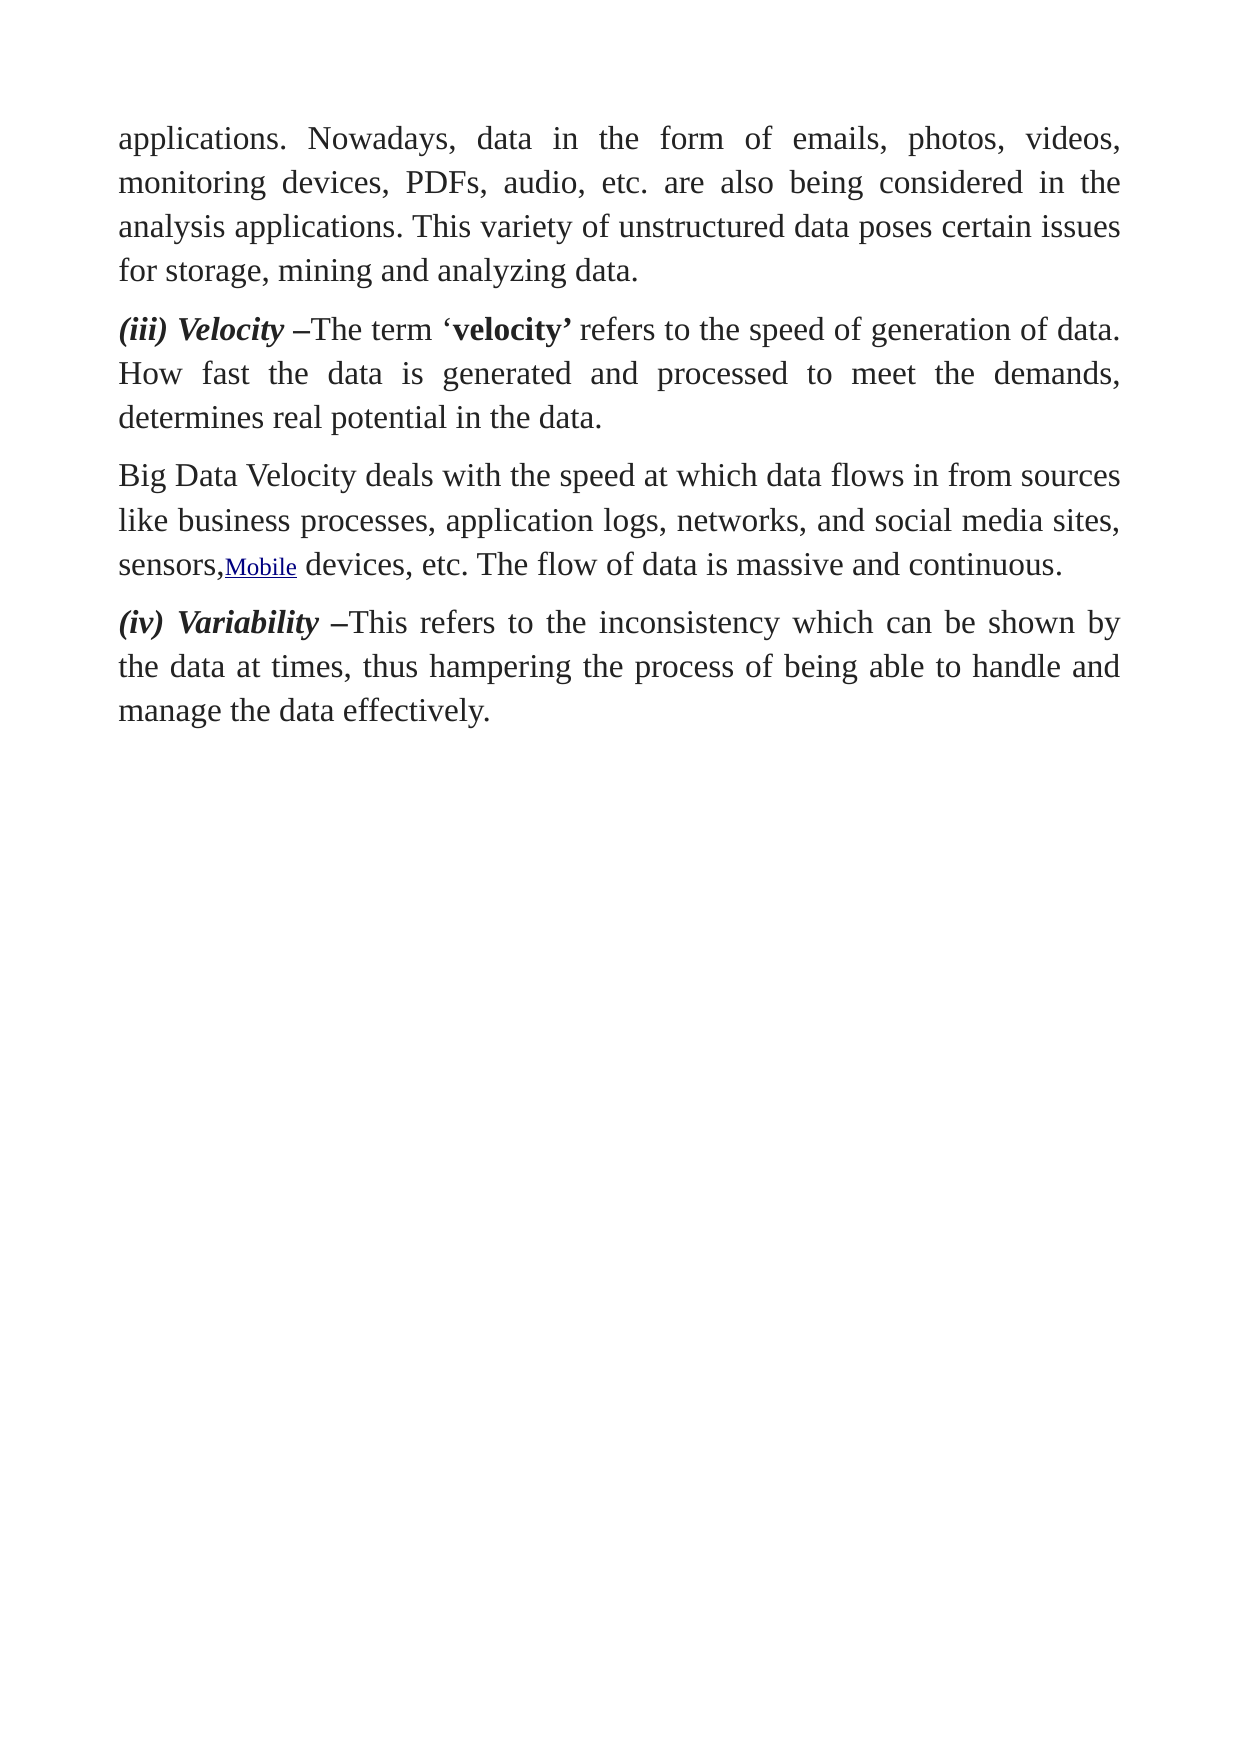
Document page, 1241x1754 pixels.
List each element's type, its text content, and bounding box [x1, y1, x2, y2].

text (iv) Variability –This refers to the inconsistency which can be shown by the data at times, thus hampering the process of being able to handle and manage the data effectively. [118, 602, 1122, 729]
text Big Data Velocity deals with the speed at which data flows in from sources like business processes, application logs, networks, and social media sites, sensors,Mobile devices, etc. The flow of data is massive and continuous. [118, 456, 1122, 582]
text (iii) Velocity –The term ‘velocity’ refers to the speed of generation of data. How fast the data is generated and processed to meet the demands, determines real potential in the data. [118, 309, 1122, 435]
text applications. Nowadays, data in the form of emails, photos, videos, monitoring devices, PDFs, audio, etc. are also being considered in the analysis applications. This variety of unstructured data poses certain issues for storage, mining and analyzing data. [118, 118, 1122, 289]
